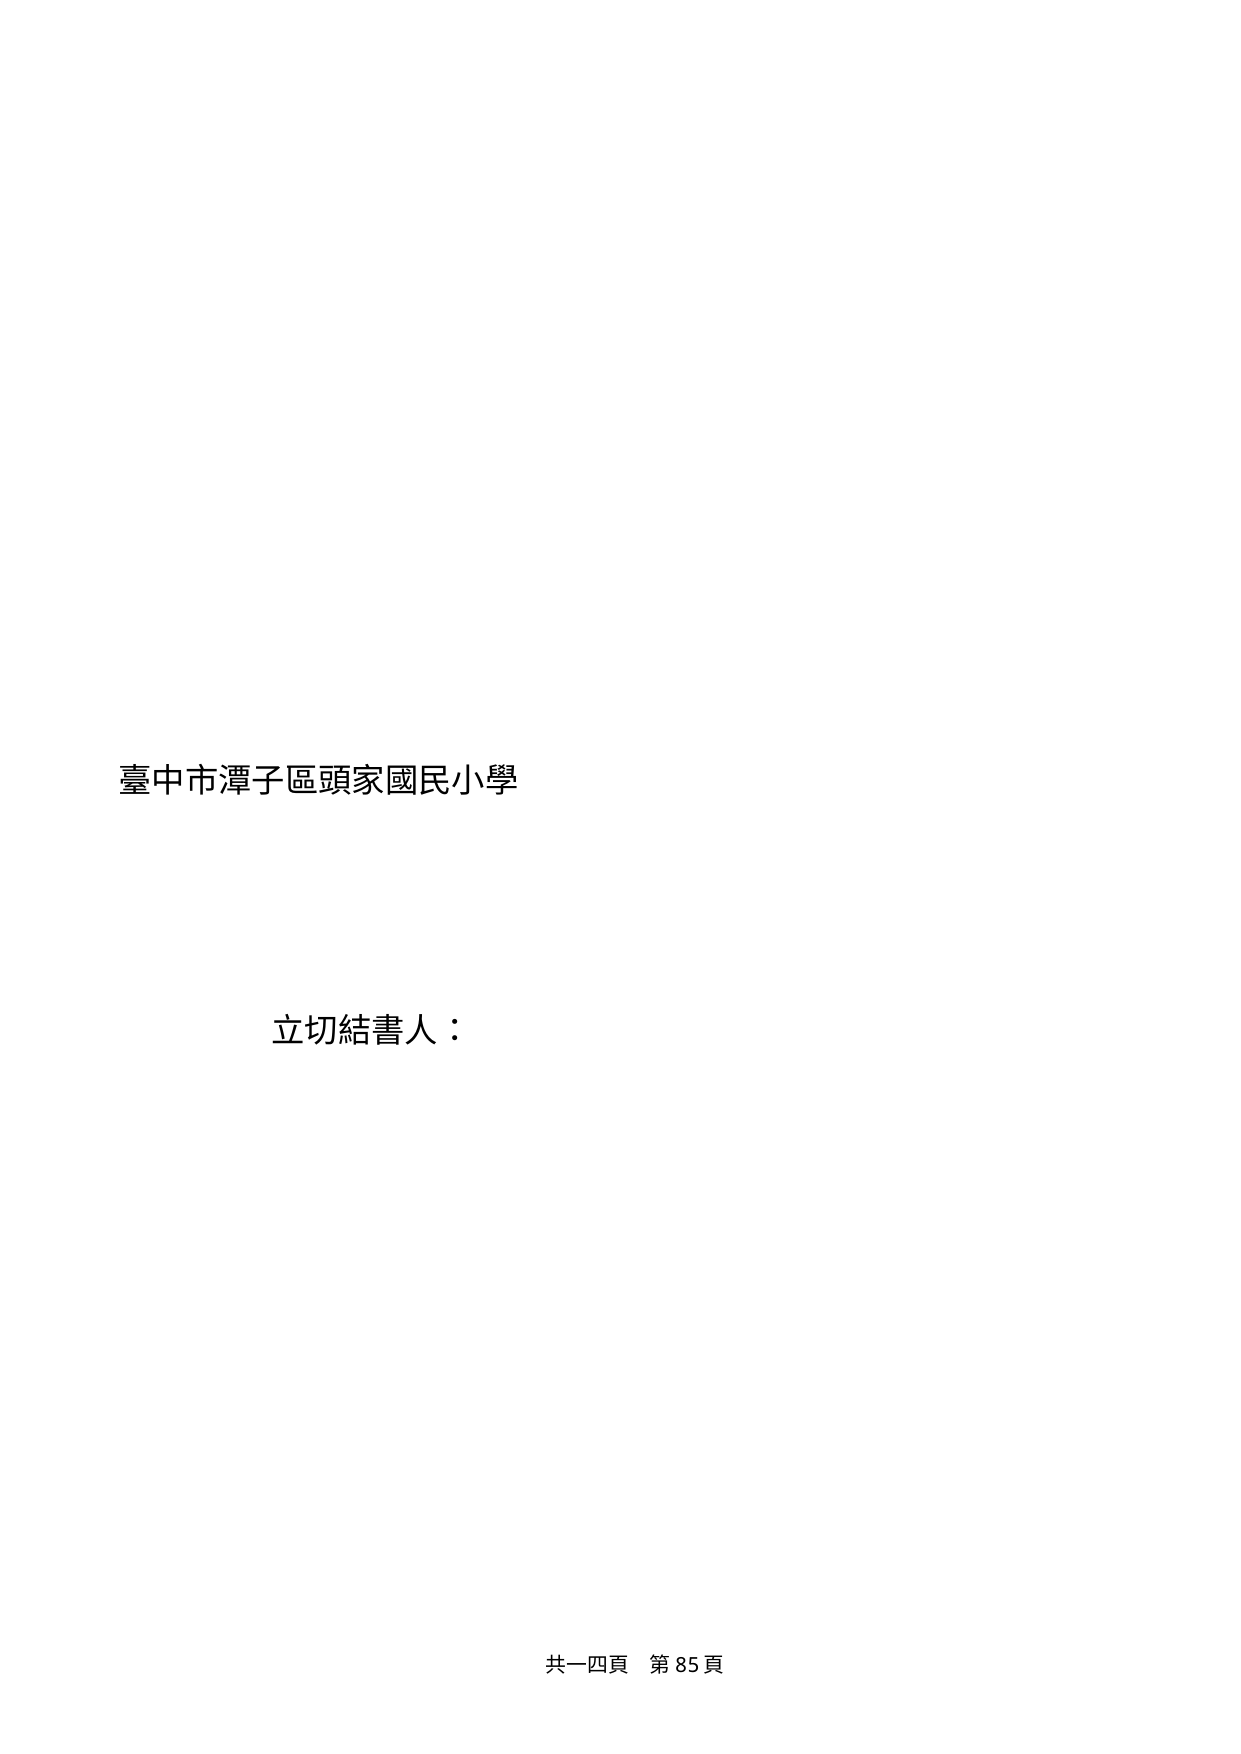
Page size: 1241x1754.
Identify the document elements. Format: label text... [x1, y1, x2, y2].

text 臺中市潭子區頭家國民小學 [118, 737, 1152, 799]
text 立切結書人： [118, 987, 1152, 1049]
